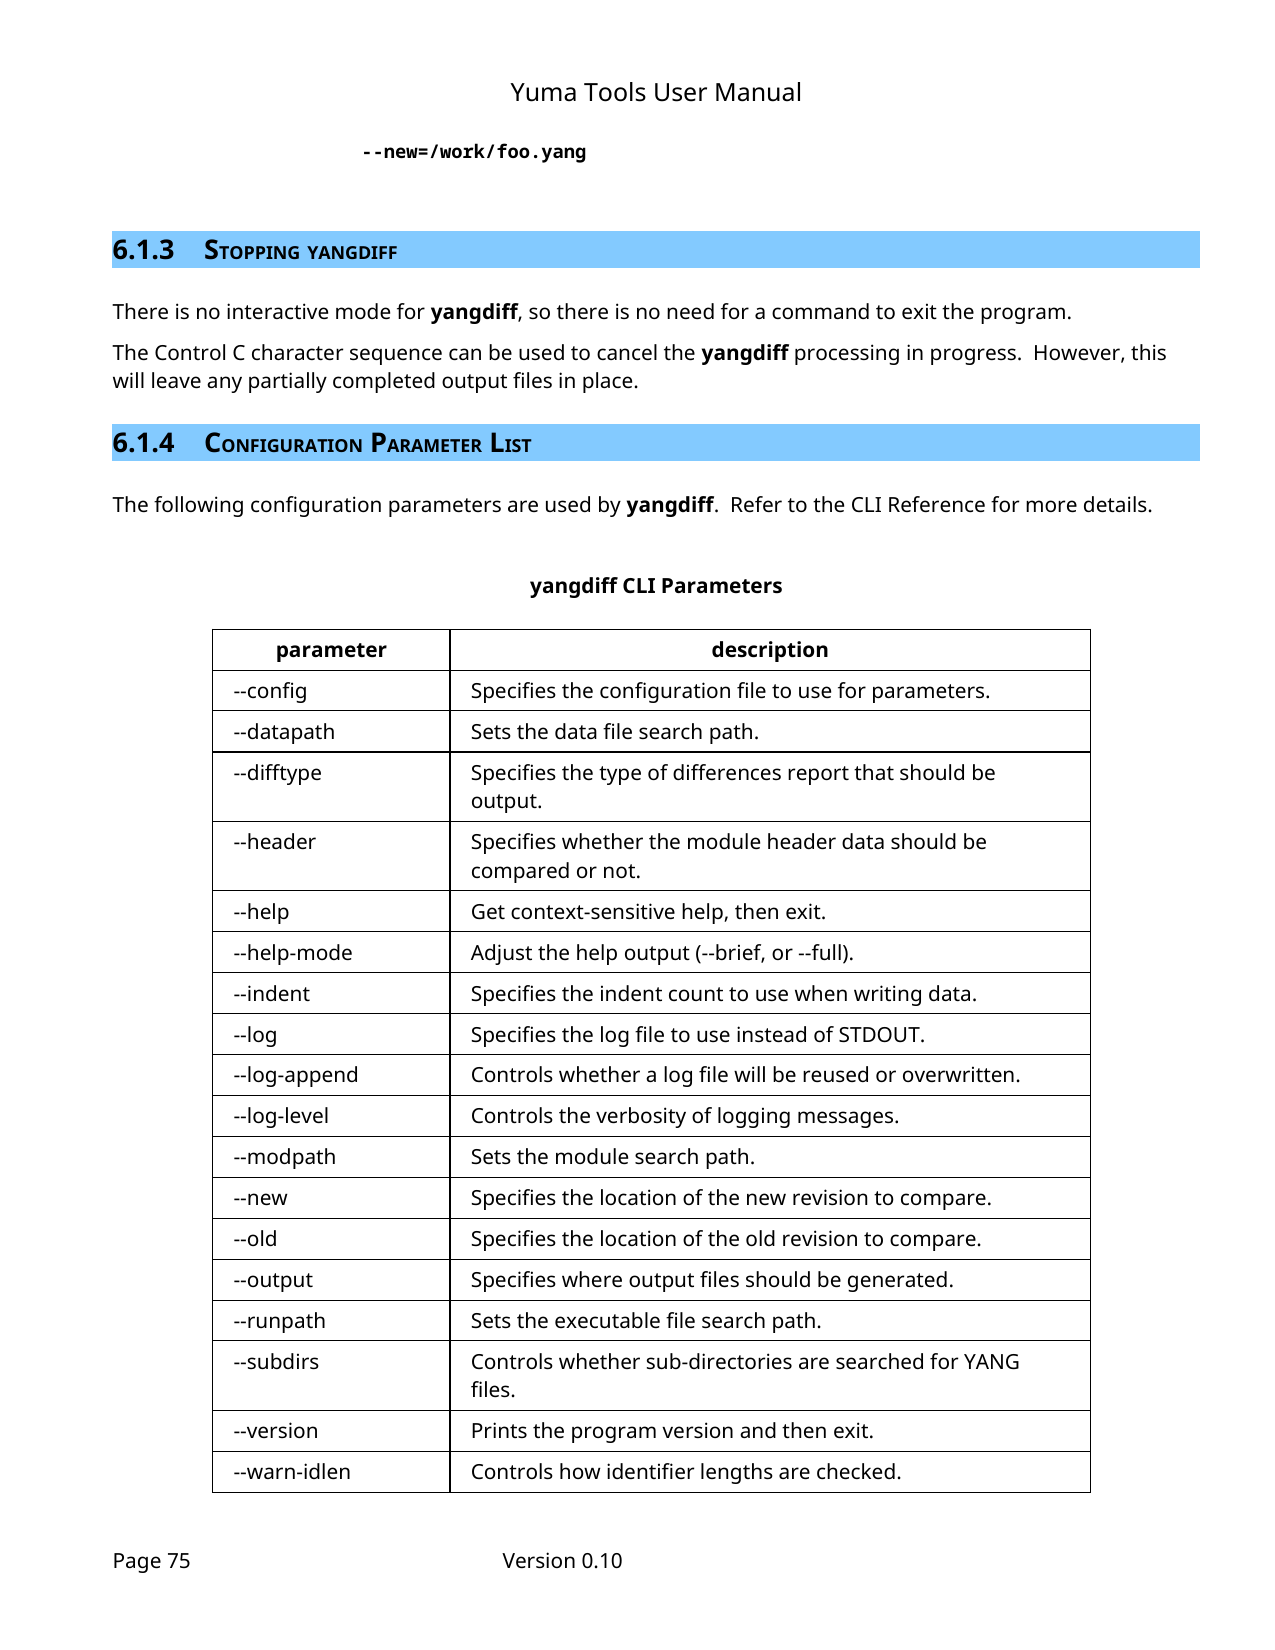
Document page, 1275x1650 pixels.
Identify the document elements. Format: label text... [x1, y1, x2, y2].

table_cell Specifies where output files should be generated. [451, 1260, 1090, 1299]
table_cell --log-level [213, 1096, 449, 1136]
table_cell --new [213, 1178, 449, 1218]
table_cell Controls how identifier lengths are checked. [451, 1452, 1090, 1492]
table_header parameter [213, 630, 449, 669]
subtitle Configuration Parameter List [112, 424, 1200, 461]
table_cell Sets the data file search path. [451, 711, 1090, 751]
table_cell --datapath [213, 711, 449, 751]
table_cell Controls whether sub-directories are searched for YANG files. [451, 1341, 1090, 1410]
subtitle Stopping yangdiff [112, 231, 1200, 268]
text The Control C character sequence can be used to cancel the yangdiff processing in progress. However, this will leave any partially completed output files in place. [112, 338, 1200, 394]
table_header description [451, 630, 1090, 669]
text There is no interactive mode for yangdiff, so there is no need for a command to exit the program. [112, 297, 1200, 325]
table_cell Sets the module search path. [451, 1137, 1090, 1177]
table_cell --log-append [213, 1055, 449, 1095]
table_cell Specifies the location of the new revision to compare. [451, 1178, 1090, 1218]
table_cell Adjust the help output (--brief, or --full). [451, 932, 1090, 972]
table_cell --difftype [213, 753, 449, 821]
table_cell Specifies the configuration file to use for parameters. [451, 671, 1090, 710]
table_cell Controls whether a log file will be reused or overwritten. [451, 1055, 1090, 1095]
table_cell --header [213, 822, 449, 890]
table_cell --modpath [213, 1137, 449, 1177]
table_cell Controls the verbosity of logging messages. [451, 1096, 1090, 1136]
table_cell Specifies whether the module header data should be compared or not. [451, 822, 1090, 890]
subtitle yangdiff CLI Parameters [127, 572, 1185, 600]
table_cell Specifies the location of the old revision to compare. [451, 1219, 1090, 1258]
table_cell --subdirs [213, 1341, 449, 1410]
table_cell --indent [213, 973, 449, 1013]
table_cell --warn-idlen [213, 1452, 449, 1492]
text The following configuration parameters are used by yangdiff. Refer to the CLI Reference for more details. [112, 490, 1200, 518]
table_cell --version [213, 1411, 449, 1451]
table_cell Prints the program version and then exit. [451, 1411, 1090, 1451]
table_cell --old [213, 1219, 449, 1258]
table_cell Specifies the indent count to use when writing data. [451, 973, 1090, 1013]
table_cell Get context-sensitive help, then exit. [451, 891, 1090, 931]
table_cell Sets the executable file search path. [451, 1301, 1090, 1340]
table_cell --log [213, 1014, 449, 1054]
table_cell --config [213, 671, 449, 710]
table_cell Specifies the log file to use instead of STDOUT. [451, 1014, 1090, 1054]
table_cell --help-mode [213, 932, 449, 972]
table_cell Specifies the type of differences report that should be output. [451, 753, 1090, 821]
text --new=/work/foo.yang [139, 138, 1200, 164]
table_cell --output [213, 1260, 449, 1299]
table_cell --help [213, 891, 449, 931]
table_cell --runpath [213, 1301, 449, 1340]
